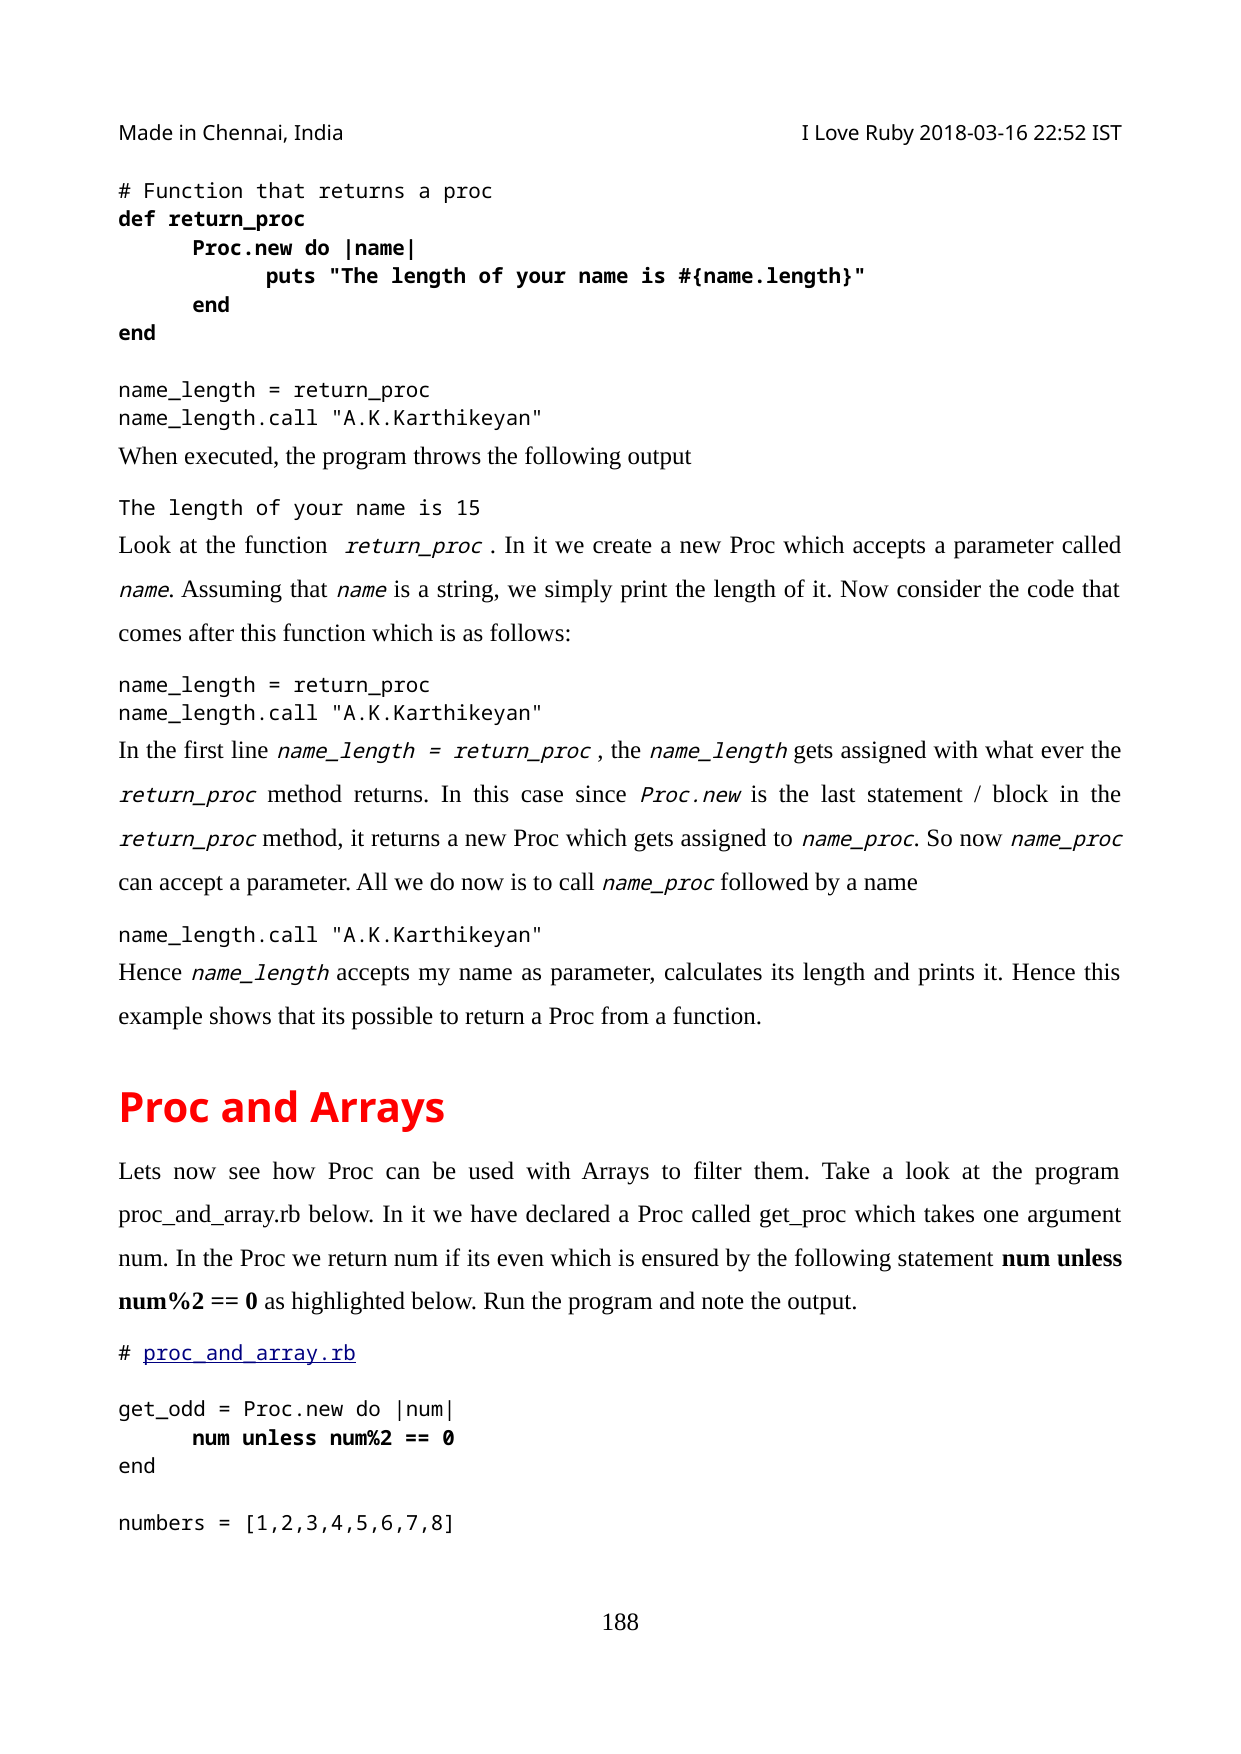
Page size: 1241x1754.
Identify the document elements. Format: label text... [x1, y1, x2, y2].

text name_length = return_proc [118, 670, 1122, 698]
text end [118, 1451, 1122, 1480]
text When executed, the program throws the following output [118, 441, 1122, 469]
text name_length.call "A.K.Karthikeyan" [118, 698, 1122, 727]
text Look at the function return_proc . In it we create a new Proc which accepts a parameter called name. Assuming that name is a string, we simply print the length of it. Now consider the code that comes after this function which is as follows: [118, 530, 1122, 647]
text Hence name_length accepts my name as parameter, calculates its length and prints it. Hence this example shows that its possible to return a Proc from a function. [118, 957, 1122, 1030]
text end [118, 318, 1122, 347]
text In the first line name_length = return_proc , the name_length gets assigned with what ever the return_proc method returns. In this case since Proc.new is the last statement / block in the return_proc method, it returns a new Proc which gets assigned to name_proc. So now name_proc can accept a parameter. All we do now is to call name_proc followed by a name [118, 736, 1122, 897]
text Proc.new do |name| [118, 233, 1122, 261]
text def return_proc [118, 204, 1122, 233]
text numbers = [1,2,3,4,5,6,7,8] [118, 1508, 1122, 1537]
text The length of your name is 15 [118, 493, 1122, 521]
text # Function that returns a proc [118, 176, 1122, 204]
text end [118, 290, 1122, 318]
text puts "The length of your name is #{name.length}" [118, 261, 1122, 290]
text name_length = return_proc [118, 375, 1122, 403]
text get_odd = Proc.new do |num| [118, 1394, 1122, 1423]
text # proc_and_array.rb [118, 1338, 1122, 1366]
text name_length.call "A.K.Karthikeyan" [118, 403, 1122, 432]
text num unless num%2 == 0 [118, 1423, 1122, 1451]
text name_length.call "A.K.Karthikeyan" [118, 920, 1122, 948]
subtitle Proc and Arrays [118, 1078, 1122, 1135]
text Lets now see how Proc can be used with Arrays to filter them. Take a look at the program proc_and_array.rb below. In it we have declared a Proc called get_proc which takes one argument num. In the Proc we return num if its even which is ensured by the following statement num unless num%2 == 0 as highlighted below. Run the program and note the output. [118, 1156, 1122, 1314]
